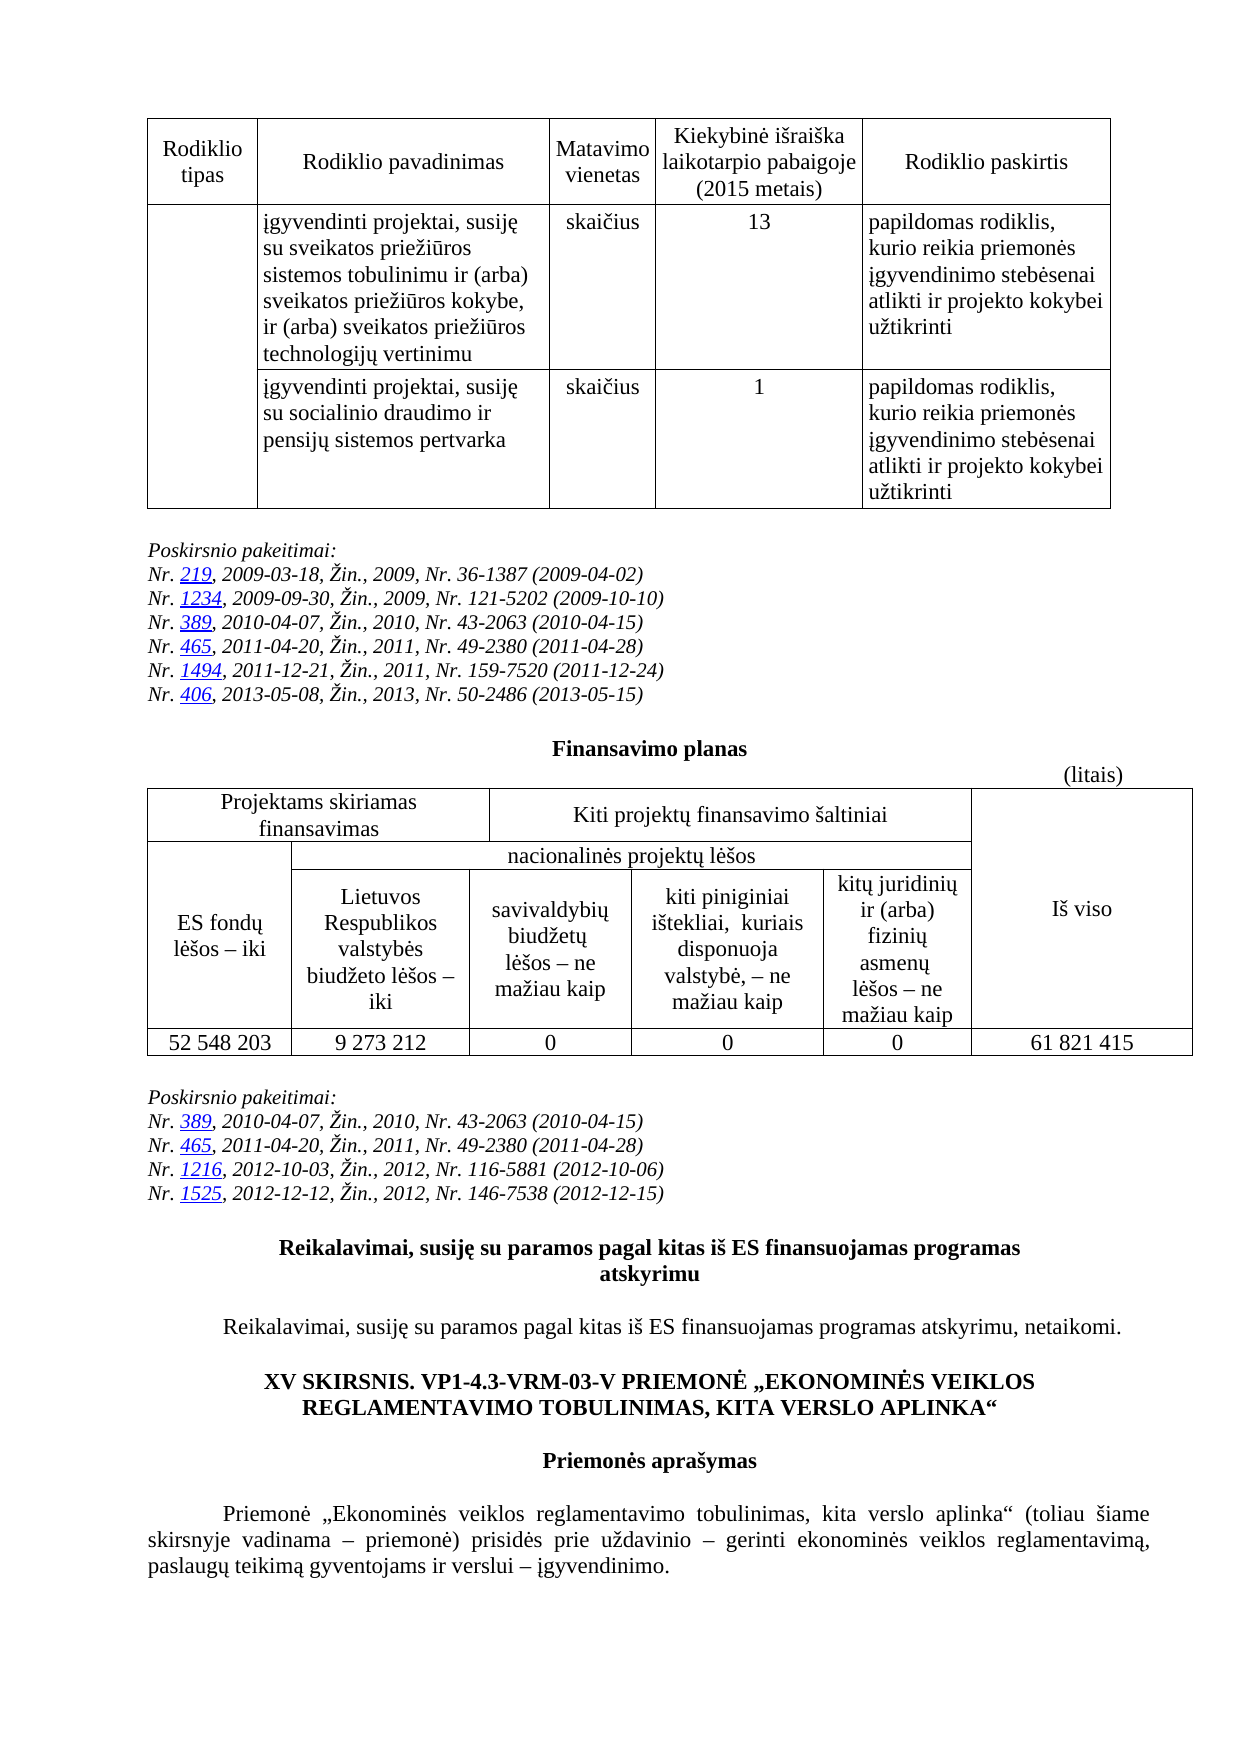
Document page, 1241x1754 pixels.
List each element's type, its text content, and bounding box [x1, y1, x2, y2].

table_cell nacionalinės projektų lėšos [292, 842, 971, 868]
table_cell 52 548 203 [148, 1029, 291, 1055]
table_cell skaičius [550, 205, 655, 369]
text Nr. 389, 2010-04-07, Žin., 2010, Nr. 43-2063 (2010-04-15) [148, 610, 1152, 634]
table_cell kiti piniginiai ištekliai, kuriais disponuoja valstybė, – ne mažiau kaip [632, 870, 823, 1028]
table_cell įgyvendinti projektai, susiję su sveikatos priežiūros sistemos tobulinimu ir (arba) sveikatos priežiūros kokybe, ir (arba) sveikatos priežiūros technologijų vertinimu [258, 205, 549, 369]
table_header Kiti projektų finansavimo šaltiniai [490, 789, 971, 841]
text Nr. 465, 2011-04-20, Žin., 2011, Nr. 49-2380 (2011-04-28) [148, 1133, 1152, 1157]
text (litais) [148, 761, 1152, 787]
text Nr. 219, 2009-03-18, Žin., 2009, Nr. 36-1387 (2009-04-02) [148, 562, 1152, 586]
table_cell 13 [656, 205, 862, 369]
text Poskirsnio pakeitimai: [148, 537, 1152, 562]
table_cell ES fondų lėšos – iki [148, 842, 291, 1028]
table_header Matavimo vienetas [550, 119, 655, 204]
table_cell 61 821 415 [972, 1029, 1192, 1055]
table_header Rodiklio tipas [148, 119, 257, 204]
table_header Rodiklio pavadinimas [258, 119, 549, 204]
table_cell 9 273 212 [292, 1029, 469, 1055]
table_header Rodiklio paskirtis [863, 119, 1110, 204]
text Poskirsnio pakeitimai: [148, 1085, 1152, 1109]
table_cell savivaldybių biudžetų lėšos – ne mažiau kaip [470, 870, 631, 1028]
text Nr. 389, 2010-04-07, Žin., 2010, Nr. 43-2063 (2010-04-15) [148, 1109, 1152, 1133]
text Nr. 1494, 2011-12-21, Žin., 2011, Nr. 159-7520 (2011-12-24) [148, 658, 1152, 682]
text Nr. 1216, 2012-10-03, Žin., 2012, Nr. 116-5881 (2012-10-06) [148, 1157, 1152, 1181]
table_cell skaičius [550, 370, 655, 508]
table_cell kitų juridinių ir (arba) fizinių asmenų lėšos – ne mažiau kaip [824, 870, 971, 1028]
text Reikalavimai, susiję su paramos pagal kitas iš ES finansuojamas programas atskyrimu, netaikomi. [148, 1313, 1152, 1339]
table_cell papildomas rodiklis, kurio reikia priemonės įgyvendinimo stebėsenai atlikti ir projekto kokybei užtikrinti [863, 370, 1110, 508]
text Priemonės aprašymas [148, 1447, 1152, 1473]
table_cell papildomas rodiklis, kurio reikia priemonės įgyvendinimo stebėsenai atlikti ir projekto kokybei užtikrinti [863, 205, 1110, 369]
table_cell [148, 205, 257, 508]
table_cell Lietuvos Respublikos valstybės biudžeto lėšos – iki [292, 870, 469, 1028]
text Nr. 1525, 2012-12-12, Žin., 2012, Nr. 146-7538 (2012-12-15) [148, 1181, 1152, 1205]
table_cell įgyvendinti projektai, susiję su socialinio draudimo ir pensijų sistemos pertvarka [258, 370, 549, 508]
table_header Projektams skiriamas finansavimas [148, 789, 489, 841]
text Finansavimo planas [148, 735, 1152, 761]
table_cell 1 [656, 370, 862, 508]
table_cell 0 [824, 1029, 971, 1055]
text Nr. 1234, 2009-09-30, Žin., 2009, Nr. 121-5202 (2009-10-10) [148, 586, 1152, 610]
table_header Iš viso [972, 789, 1192, 1028]
text XV SKIRSNIS. VP1-4.3-VRM-03-V PRIEMONĖ „EKONOMINĖS VEIKLOS REGLAMENTAVIMO TOBULINIMAS, KITA VERSLO APLINKA“ [148, 1368, 1152, 1421]
text Nr. 406, 2013-05-08, Žin., 2013, Nr. 50-2486 (2013-05-15) [148, 682, 1152, 706]
table_cell 0 [470, 1029, 631, 1055]
text Reikalavimai, susiję su paramos pagal kitas iš ES finansuojamas programas atskyrimu [148, 1234, 1152, 1287]
text Priemonė „Ekonominės veiklos reglamentavimo tobulinimas, kita verslo aplinka“ (toliau šiame skirsnyje vadinama – priemonė) prisidės prie uždavinio – gerinti ekonominės veiklos reglamentavimą, paslaugų teikimą gyventojams ir verslui – įgyvendinimo. [148, 1500, 1152, 1579]
text Nr. 465, 2011-04-20, Žin., 2011, Nr. 49-2380 (2011-04-28) [148, 634, 1152, 658]
table_cell 0 [632, 1029, 823, 1055]
table_header Kiekybinė išraiška laikotarpio pabaigoje (2015 metais) [656, 119, 862, 204]
